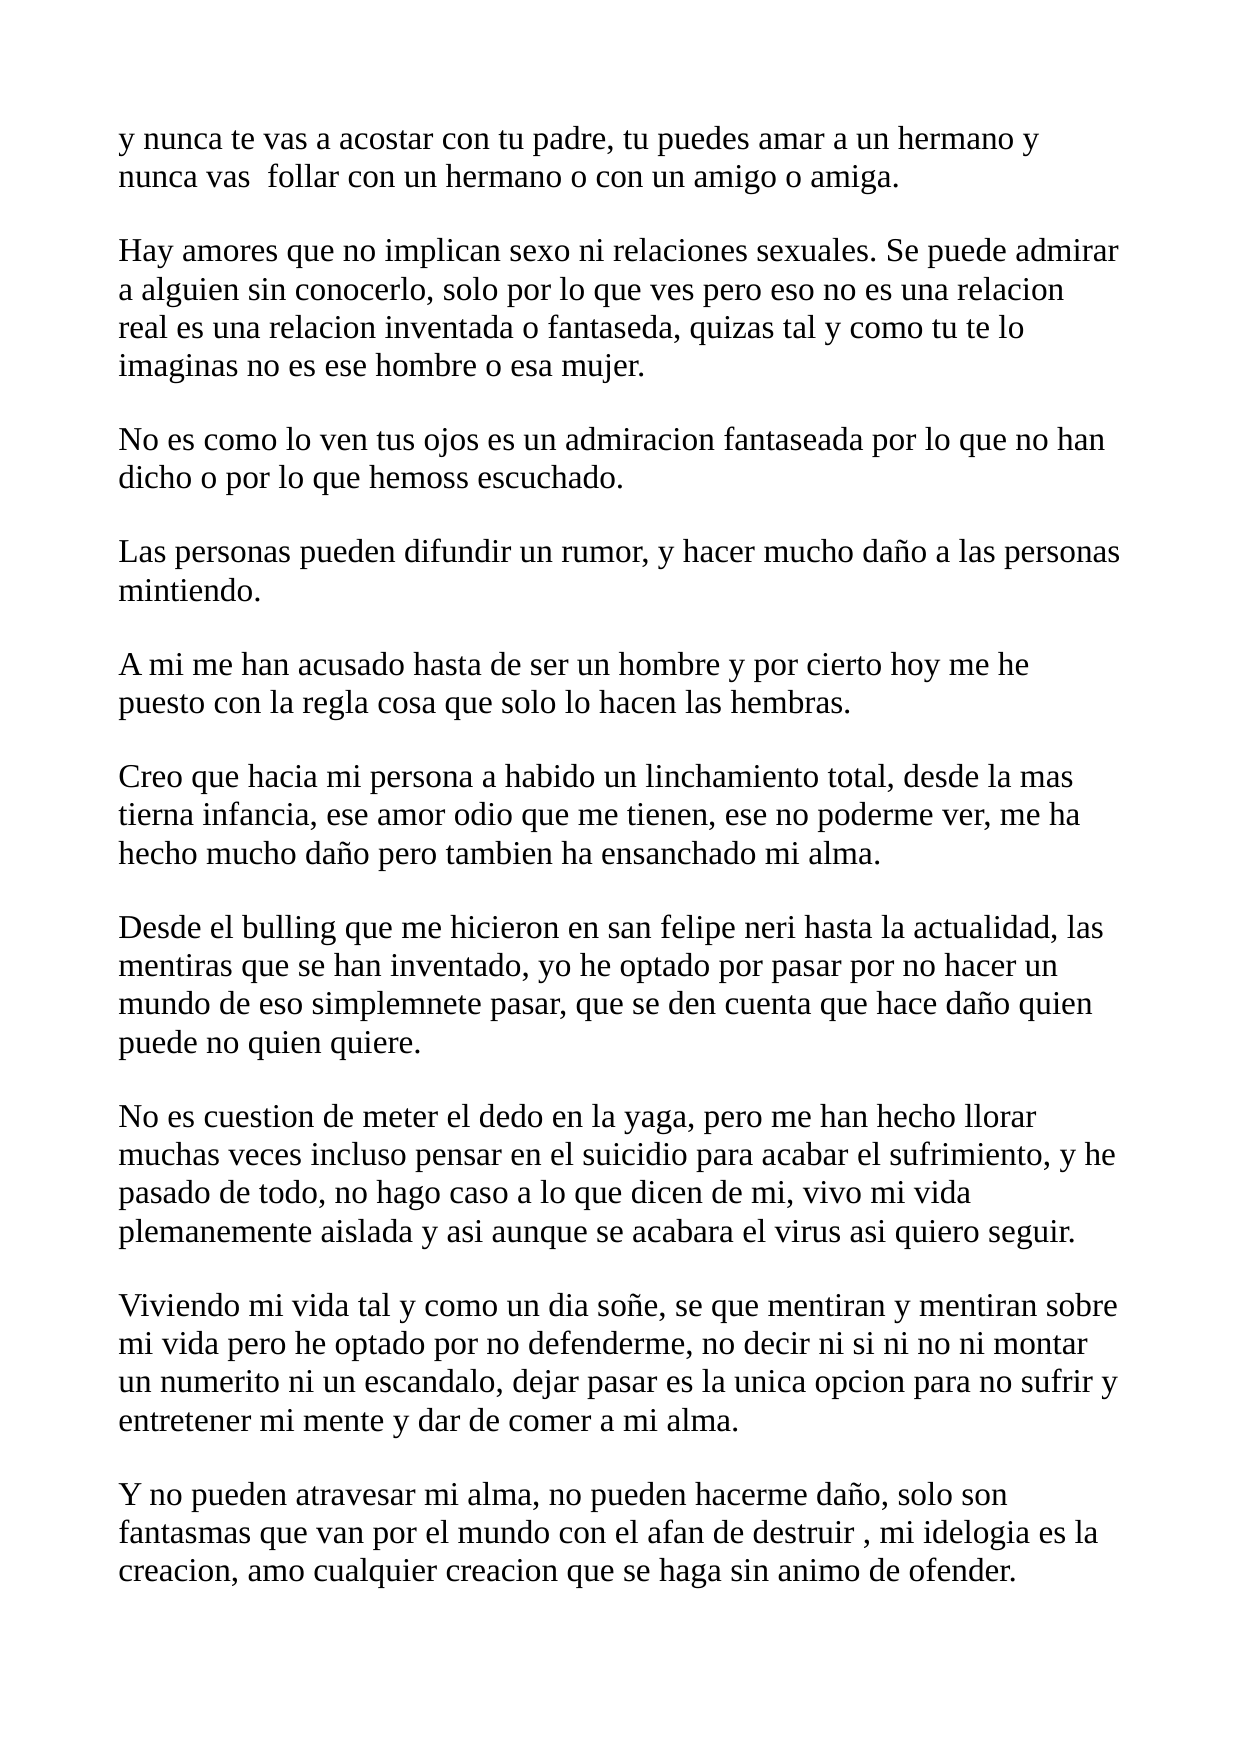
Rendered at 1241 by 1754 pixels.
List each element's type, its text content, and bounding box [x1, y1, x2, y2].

text Viviendo mi vida tal y como un dia soñe, se que mentiran y mentiran sobre mi vida pero he optado por no defenderme, no decir ni si ni no ni montar un numerito ni un escandalo, dejar pasar es la unica opcion para no sufrir y entretener mi mente y dar de comer a mi alma. [118, 1285, 1122, 1438]
text Desde el bulling que me hicieron en san felipe neri hasta la actualidad, las mentiras que se han inventado, yo he optado por pasar por no hacer un mundo de eso simplemnete pasar, que se den cuenta que hace daño quien puede no quien quiere. [118, 907, 1122, 1060]
text Y no pueden atravesar mi alma, no pueden hacerme daño, solo son fantasmas que van por el mundo con el afan de destruir , mi idelogia es la creacion, amo cualquier creacion que se haga sin animo de ofender. [118, 1474, 1122, 1589]
text Creo que hacia mi persona a habido un linchamiento total, desde la mas tierna infancia, ese amor odio que me tienen, ese no poderme ver, me ha hecho mucho daño pero tambien ha ensanchado mi alma. [118, 756, 1122, 871]
text Hay amores que no implican sexo ni relaciones sexuales. Se puede admirar a alguien sin conocerlo, solo por lo que ves pero eso no es una relacion real es una relacion inventada o fantaseda, quizas tal y como tu te lo imaginas no es ese hombre o esa mujer. [118, 230, 1122, 384]
text y nunca te vas a acostar con tu padre, tu puedes amar a un hermano y nunca vas follar con un hermano o con un amigo o amiga. [118, 118, 1122, 195]
text No es cuestion de meter el dedo en la yaga, pero me han hecho llorar muchas veces incluso pensar en el suicidio para acabar el sufrimiento, y he pasado de todo, no hago caso a lo que dicen de mi, vivo mi vida plemanemente aislada y asi aunque se acabara el virus asi quiero seguir. [118, 1096, 1122, 1249]
text Las personas pueden difundir un rumor, y hacer mucho daño a las personas mintiendo. [118, 532, 1122, 608]
text A mi me han acusado hasta de ser un hombre y por cierto hoy me he puesto con la regla cosa que solo lo hacen las hembras. [118, 644, 1122, 721]
text No es como lo ven tus ojos es un admiracion fantaseada por lo que no han dicho o por lo que hemoss escuchado. [118, 419, 1122, 496]
